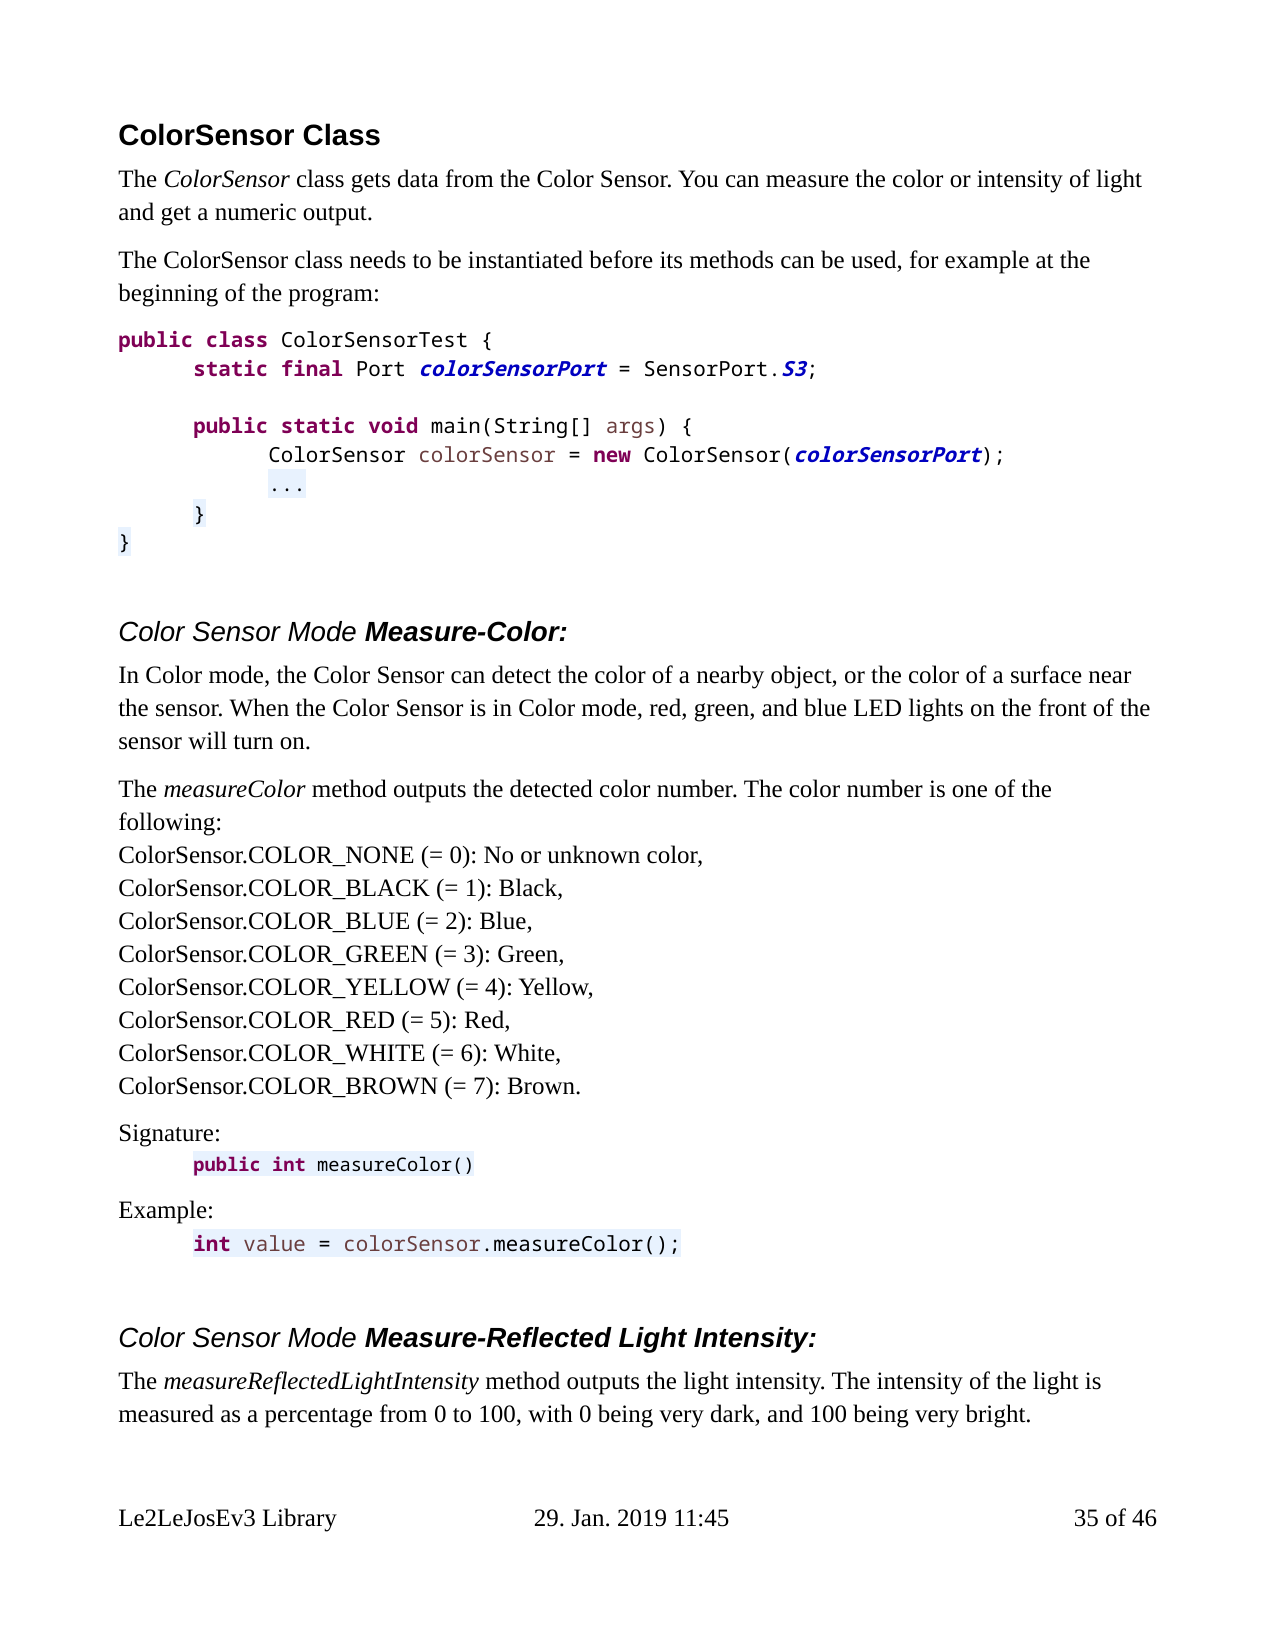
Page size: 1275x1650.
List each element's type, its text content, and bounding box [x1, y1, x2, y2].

text public static void main(String[] args) { [118, 411, 1157, 440]
text In Color mode, the Color Sensor can detect the color of a nearby object, or the color of a surface near the sensor. When the Color Sensor is in Color mode, red, green, and blue LED lights on the front of the sensor will turn on. [118, 660, 1157, 755]
text static final Port colorSensorPort = SensorPort.S3; [118, 354, 1157, 382]
text The measureReflectedLightIntensity method outputs the light intensity. The intensity of the light is measured as a percentage from 0 to 100, with 0 being very dark, and 100 being very bright. [118, 1366, 1157, 1428]
text ColorSensor colorSensor = new ColorSensor(colorSensorPort); [118, 440, 1157, 468]
text public class ColorSensorTest { [118, 326, 1157, 354]
subtitle ColorSensor Class [118, 118, 1157, 152]
text } [118, 527, 1157, 556]
text Example: int value = colorSensor.measureColor(); [118, 1195, 1157, 1290]
text The measureColor method outputs the detected color number. The color number is one of the following: ColorSensor.COLOR_NONE (= 0): No or unknown color, ColorSensor.COLOR_BLACK (= 1): Black, ColorSensor.COLOR_BLUE (= 2): Blue, ColorSensor.COLOR_GREEN (= 3): Green, ColorSensor.COLOR_YELLOW (= 4): Yellow, ColorSensor.COLOR_RED (= 5): Red, ColorSensor.COLOR_WHITE (= 6): White, ColorSensor.COLOR_BROWN (= 7): Brown. [118, 774, 1157, 1099]
text The ColorSensor class gets data from the Color Sensor. You can measure the color or intensity of light and get a numeric output. [118, 164, 1157, 226]
text Signature: public int measureColor() [118, 1118, 1157, 1176]
text ... [118, 468, 1157, 498]
text } [118, 498, 1157, 527]
text The ColorSensor class needs to be instantiated before its methods can be used, for example at the beginning of the program: [118, 245, 1157, 307]
subtitle Color Sensor Mode Measure-Color: [118, 616, 1157, 647]
subtitle Color Sensor Mode Measure-Reflected Light Intensity: [118, 1322, 1157, 1353]
